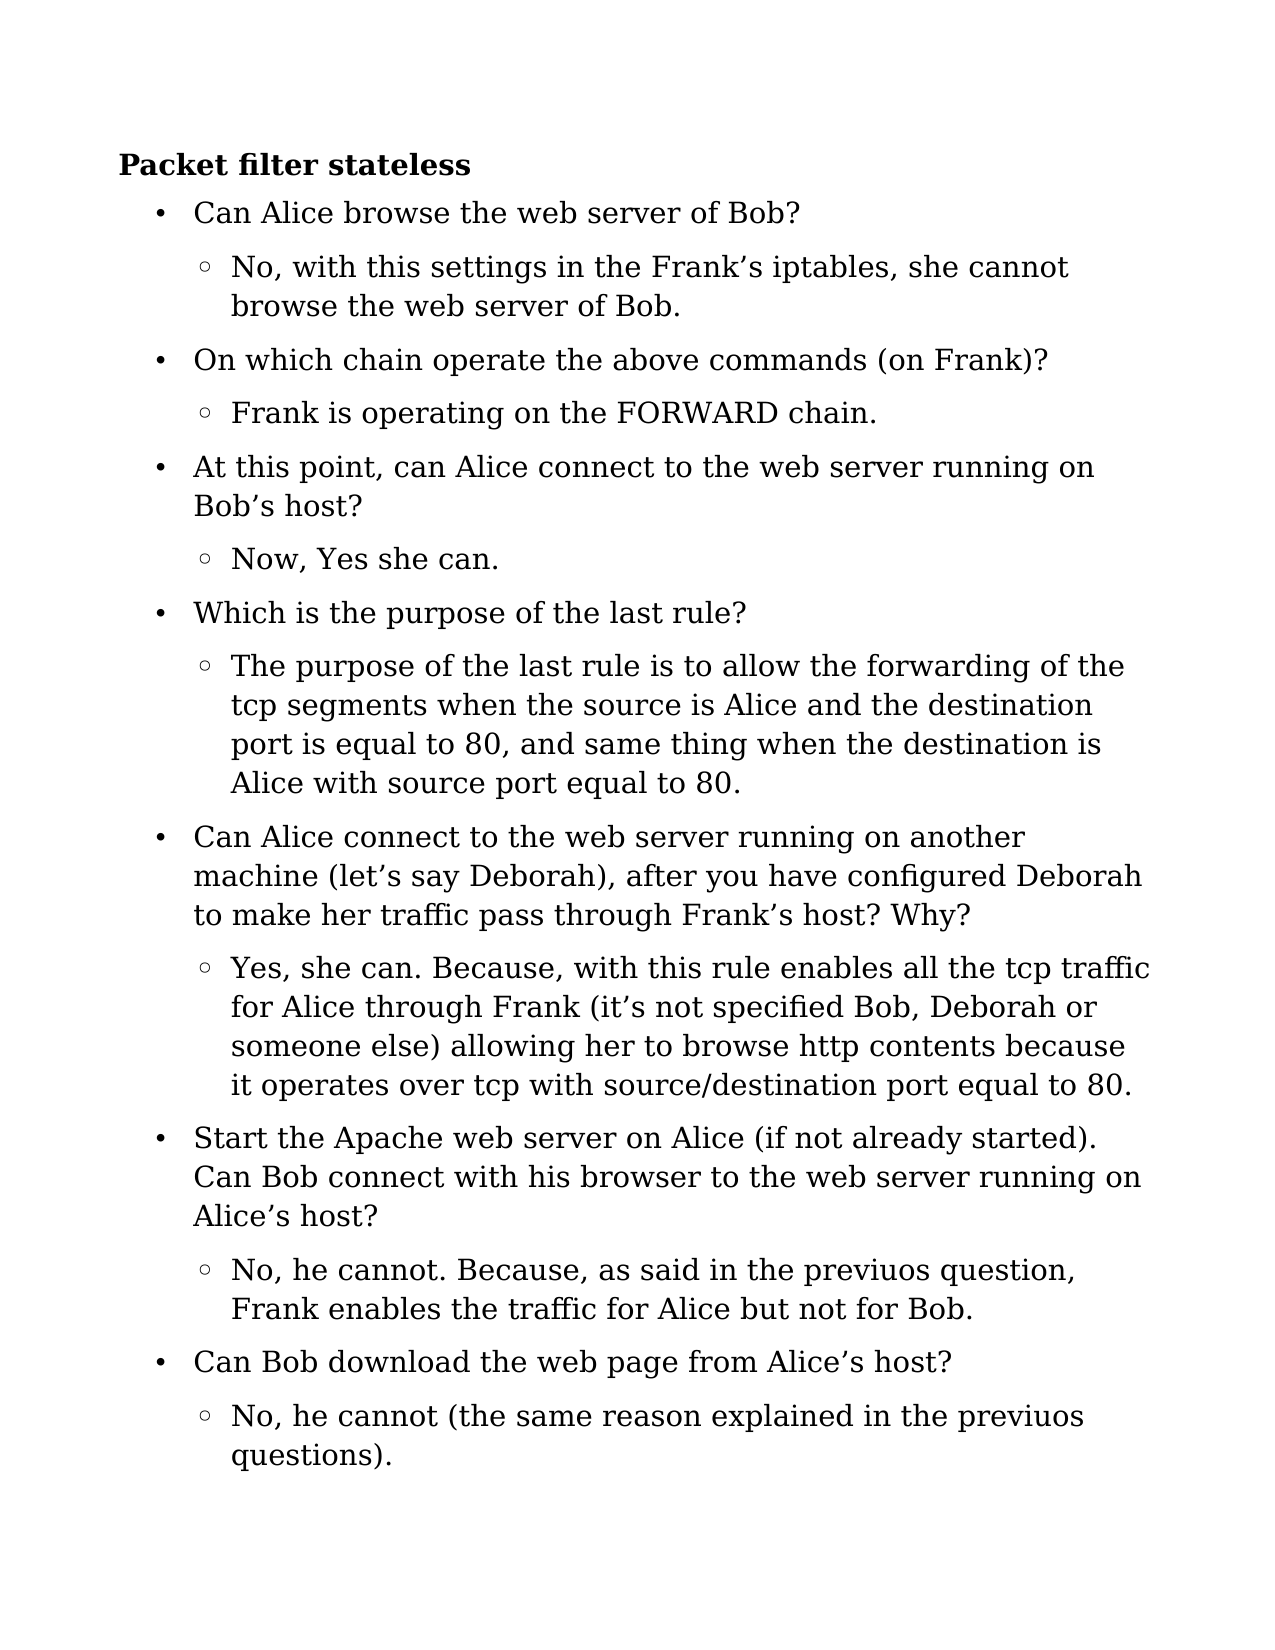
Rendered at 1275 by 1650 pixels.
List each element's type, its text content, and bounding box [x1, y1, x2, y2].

list No, he cannot (the same reason explained in the previuos questions). [193, 1399, 1157, 1472]
list Start the Apache web server on Alice (if not already started). Can Bob connect with his browser to the web server running on Alice’s host? [156, 1122, 1157, 1234]
list On which chain operate the above commands (on Frank)? [156, 343, 1157, 377]
list Frank is operating on the FORWARD chain. [193, 396, 1157, 430]
list Can Alice browse the web server of Bob? [156, 197, 1157, 231]
list Can Bob download the web page from Alice’s host? [156, 1346, 1157, 1380]
subtitle Packet filter stateless [118, 148, 1157, 182]
list No, he cannot. Because, as said in the previuos question, Frank enables the traffic for Alice but not for Bob. [193, 1253, 1157, 1326]
list The purpose of the last rule is to allow the forwarding of the tcp segments when the source is Alice and the destination port is equal to 80, and same thing when the destination is Alice with source port equal to 80. [193, 649, 1157, 800]
list Now, Yes she can. [193, 542, 1157, 576]
list Can Alice connect to the web server running on another machine (let’s say Deborah), after you have configured Deborah to make her traffic pass through Frank’s host? Why? [156, 820, 1157, 932]
list Which is the purpose of the last rule? [156, 596, 1157, 630]
list No, with this settings in the Frank’s iptables, she cannot browse the web server of Bob. [193, 250, 1157, 323]
list Yes, she can. Because, with this rule enables all the tcp traffic for Alice through Frank (it’s not specified Bob, Deborah or someone else) allowing her to browse http contents because it operates over tcp with source/destination port equal to 80. [193, 951, 1157, 1102]
list At this point, can Alice connect to the web server running on Bob’s host? [156, 450, 1157, 523]
